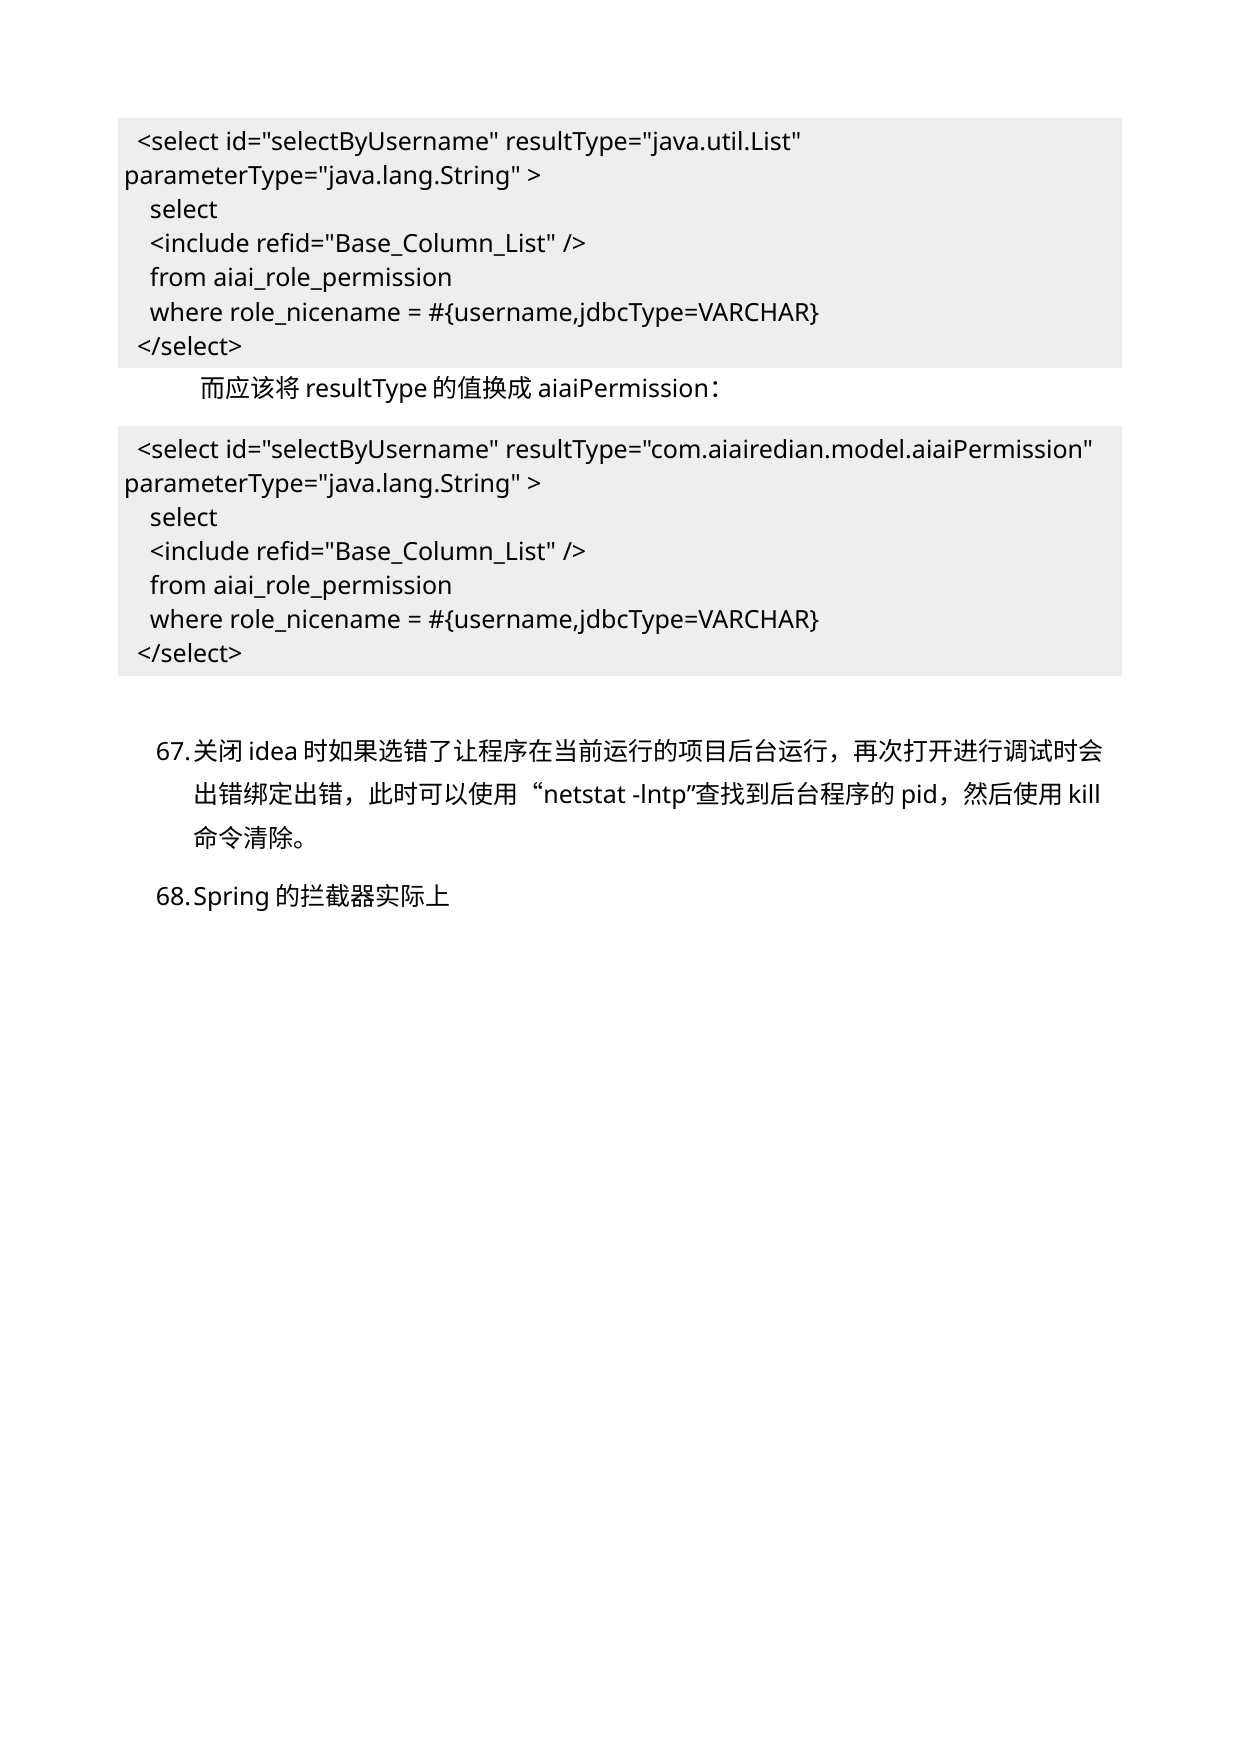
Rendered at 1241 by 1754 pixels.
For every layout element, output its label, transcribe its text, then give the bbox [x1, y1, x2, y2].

table_header <select id="selectByUsername" resultType="com.aiairedian.model.aiaiPermission" parameterType="java.lang.String" > select <include refid="Base_Column_List" /> from aiai_role_permission where role_nicename = #{username,jdbcType=VARCHAR} </select> [118, 426, 1122, 676]
table_header <select id="selectByUsername" resultType="java.util.List" parameterType="java.lang.String" > select <include refid="Base_Column_List" /> from aiai_role_permission where role_nicename = #{username,jdbcType=VARCHAR} </select> [118, 118, 1122, 368]
list Spring的拦截器实际上 [156, 876, 1122, 912]
text 而应该将resultType的值换成aiaiPermission： [118, 368, 1122, 404]
list 关闭idea时如果选错了让程序在当前运行的项目后台运行，再次打开进行调试时会出错绑定出错，此时可以使用“netstat -lntp”查找到后台程序的pid，然后使用kill命令清除。 [156, 731, 1122, 854]
